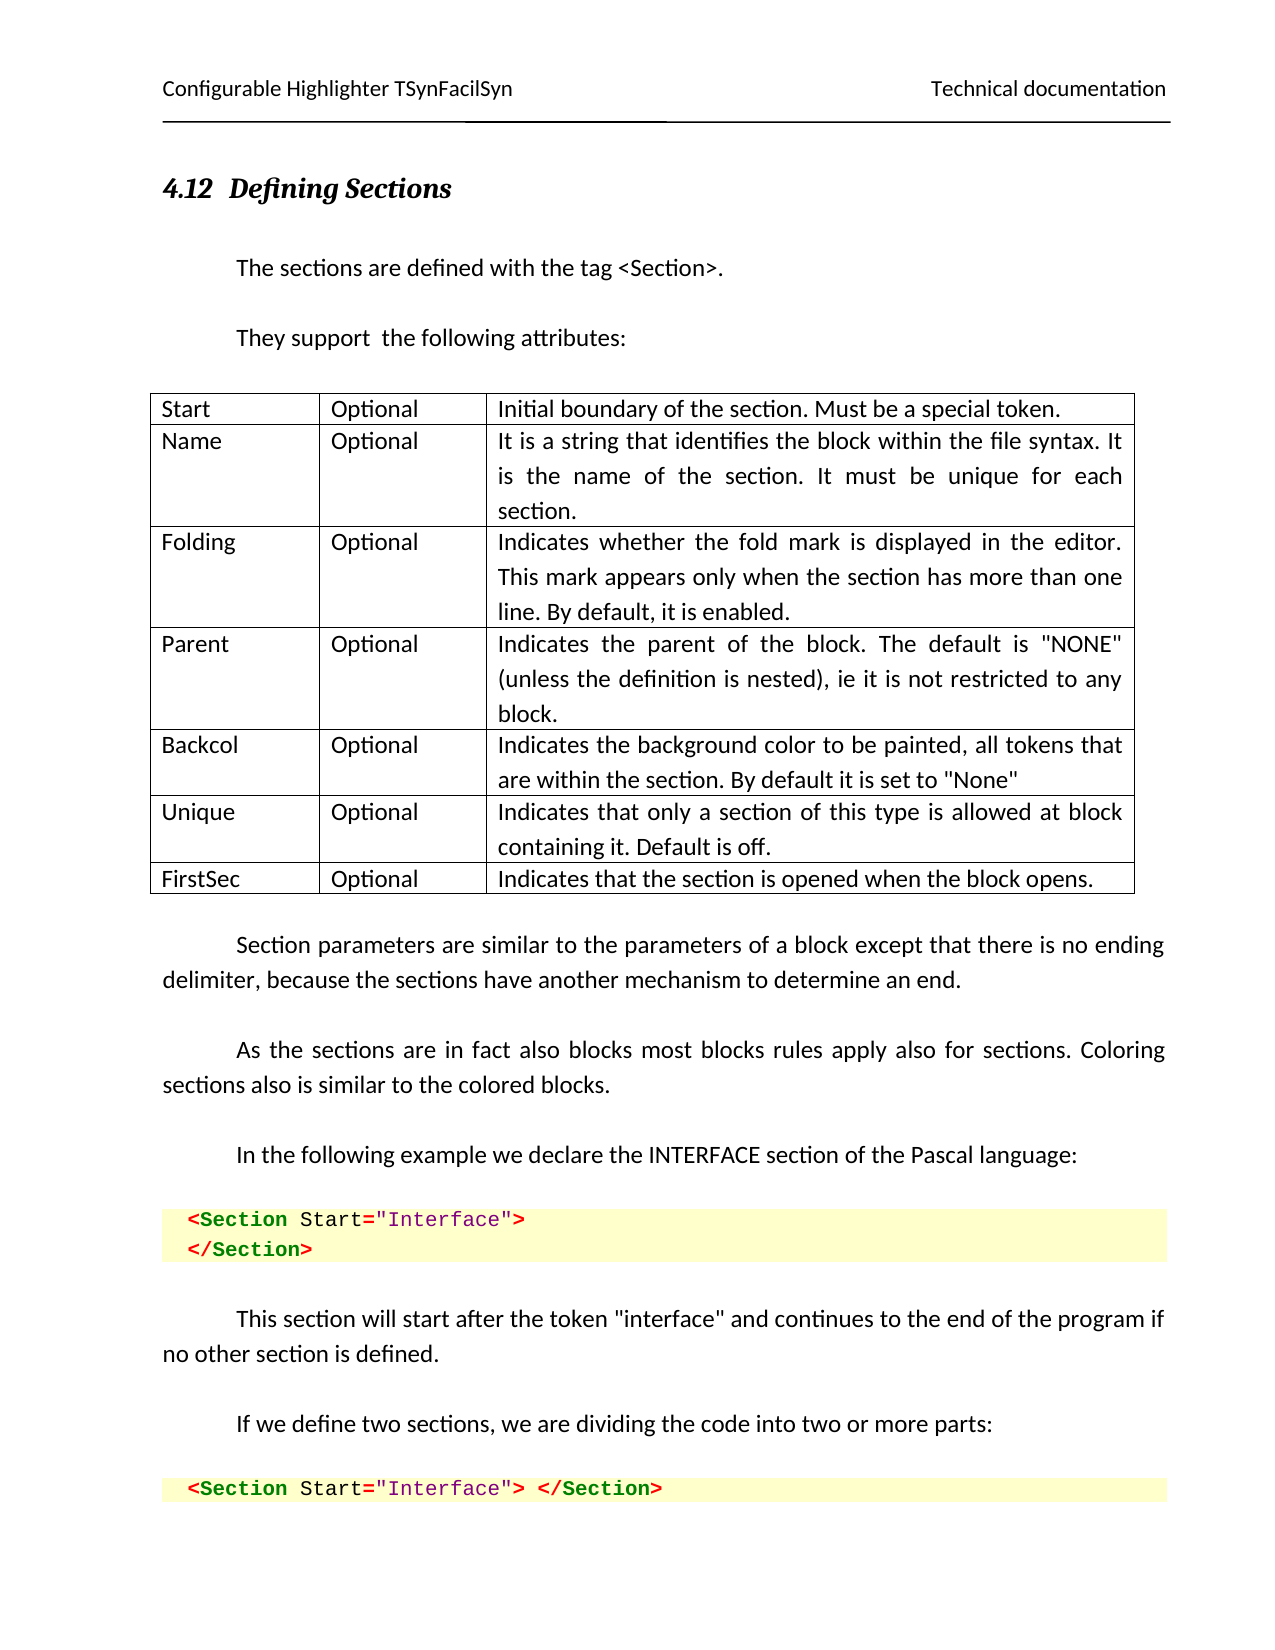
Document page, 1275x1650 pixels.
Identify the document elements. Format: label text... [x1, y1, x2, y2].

text In the following example we declare the INTERFACE section of the Pascal language: [162, 1139, 1167, 1170]
table_cell Indicates whether the fold mark is displayed in the editor. This mark appears only when the section has more than one line. By default, it is enabled. [487, 527, 1134, 627]
table_cell Optional [320, 425, 486, 526]
text <Section Start="Interface"> </Section> [162, 1478, 1167, 1502]
table_cell Optional [320, 796, 486, 862]
table_header Optional [320, 394, 486, 424]
text If we define two sections, we are dividing the code into two or more parts: [162, 1408, 1167, 1438]
table_cell Folding [151, 527, 319, 627]
text As the sections are in fact also blocks most blocks rules apply also for sections. Coloring sections also is similar to the colored blocks. [162, 1034, 1167, 1100]
table_cell Optional [320, 730, 486, 795]
table_cell FirstSec [151, 863, 319, 893]
subtitle Defining Sections [162, 173, 1167, 206]
table_cell Indicates the parent of the block. The default is "NONE" (unless the definition is nested), ie it is not restricted to any block. [487, 628, 1134, 729]
text They support the following attributes: [162, 322, 1167, 353]
table_cell Indicates that only a section of this type is allowed at block containing it. Default is off. [487, 796, 1134, 862]
table_cell Optional [320, 628, 486, 729]
table_header Start [151, 394, 319, 424]
table_cell Backcol [151, 730, 319, 795]
table_cell Optional [320, 527, 486, 627]
text This section will start after the token "interface" and continues to the end of the program if no other section is defined. [162, 1303, 1167, 1368]
table_cell Optional [320, 863, 486, 893]
table_cell It is a string that identifies the block within the file syntax. It is the name of the section. It must be unique for each section. [487, 425, 1134, 526]
table_cell Indicates the background color to be painted, all tokens that are within the section. By default it is set to "None" [487, 730, 1134, 795]
text The sections are defined with the tag <Section>. [162, 252, 1167, 283]
text <Section Start="Interface"> [162, 1209, 1167, 1233]
table_cell Indicates that the section is opened when the block opens. [487, 863, 1134, 893]
table_cell Unique [151, 796, 319, 862]
table_cell Parent [151, 628, 319, 729]
table_header Initial boundary of the section. Must be a special token. [487, 394, 1134, 424]
text Section parameters are similar to the parameters of a block except that there is no ending delimiter, because the sections have another mechanism to determine an end. [162, 929, 1167, 995]
table_cell Name [151, 425, 319, 526]
text </Section> [162, 1239, 1167, 1262]
